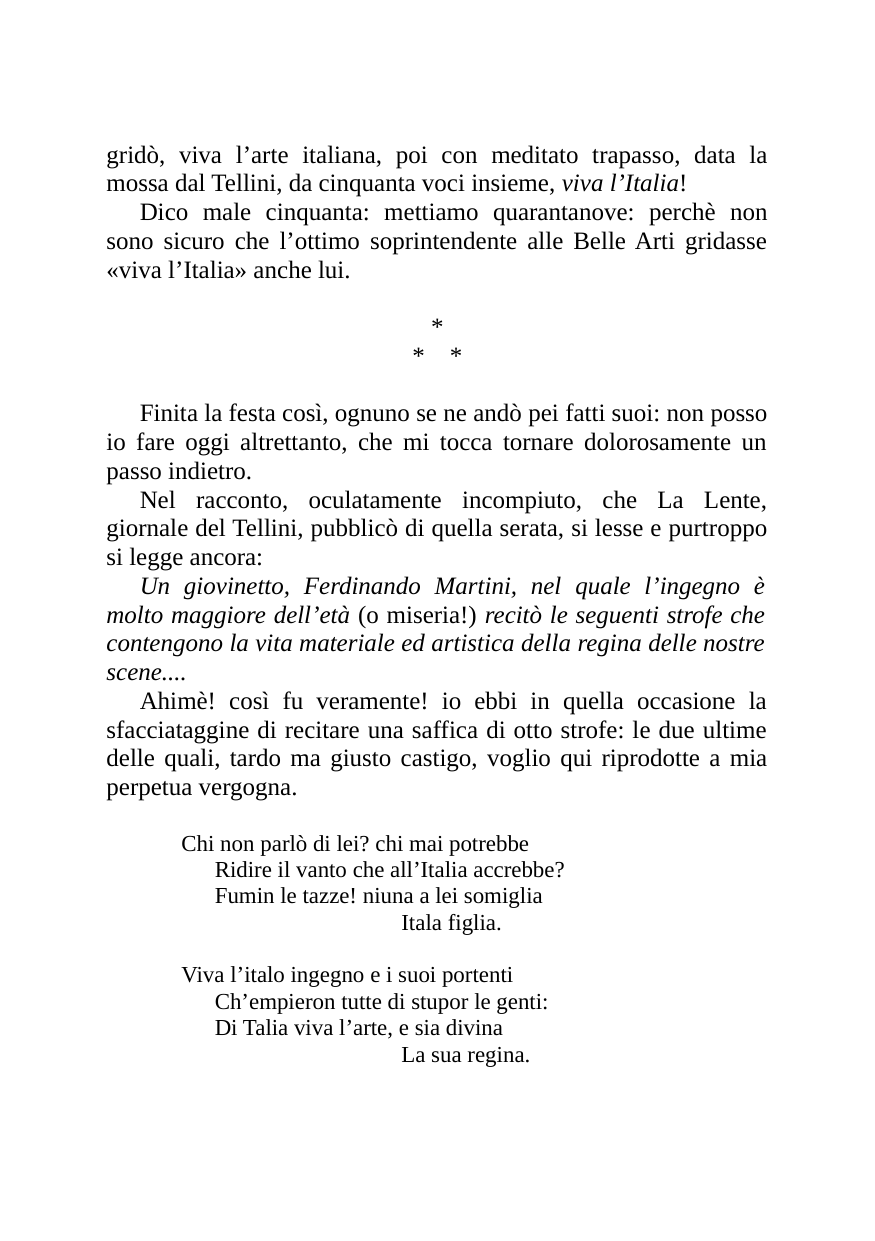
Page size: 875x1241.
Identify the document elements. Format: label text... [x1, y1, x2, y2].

text La sua regina. [327, 1041, 768, 1067]
text Ch’empieron tutte di stupor le genti: [181, 988, 768, 1014]
text Ahimè! così fu veramente! io ebbi in quella occasione la sfacciataggine di recitare una saffica di otto strofe: le due ultime delle quali, tardo ma giusto castigo, voglio qui riprodotte a mia perpetua vergogna. [106, 686, 768, 801]
text Ridire il vanto che all’Italia accrebbe? [181, 856, 768, 882]
text Finita la festa così, ognuno se ne andò pei fatti suoi: non posso io fare oggi altrettanto, che mi tocca tornare dolorosamente un passo indietro. [106, 398, 768, 485]
text Itala figlia. [401, 909, 768, 935]
text Un giovinetto, Ferdinando Martini, nel quale l’ingegno è molto maggiore dell’età (o miseria!) recitò le seguenti strofe che contengono la vita materiale ed artistica della regina delle nostre scene.... [106, 571, 768, 686]
text Dico male cinquanta: mettiamo quarantanove: perchè non sono sicuro che l’ottimo soprintendente alle Belle Arti gridasse «viva l’Italia» anche lui. [106, 197, 768, 283]
text Di Talia viva l’arte, e sia divina [181, 1014, 768, 1041]
text gridò, viva l’arte italiana, poi con meditato trapasso, data la mossa dal Tellini, da cinquanta voci insieme, viva l’Italia! [106, 140, 768, 197]
text Nel racconto, oculatamente incompiuto, che La Lente, giornale del Tellini, pubblicò di quella serata, si lesse e purtroppo si legge ancora: [106, 485, 768, 571]
text * [106, 312, 768, 341]
text Fumin le tazze! niuna a lei somiglia [181, 882, 768, 909]
text * * [106, 341, 768, 370]
text Chi non parlò di lei? chi mai potrebbe [181, 830, 768, 856]
text Viva l’italo ingegno e i suoi portenti [181, 962, 768, 988]
